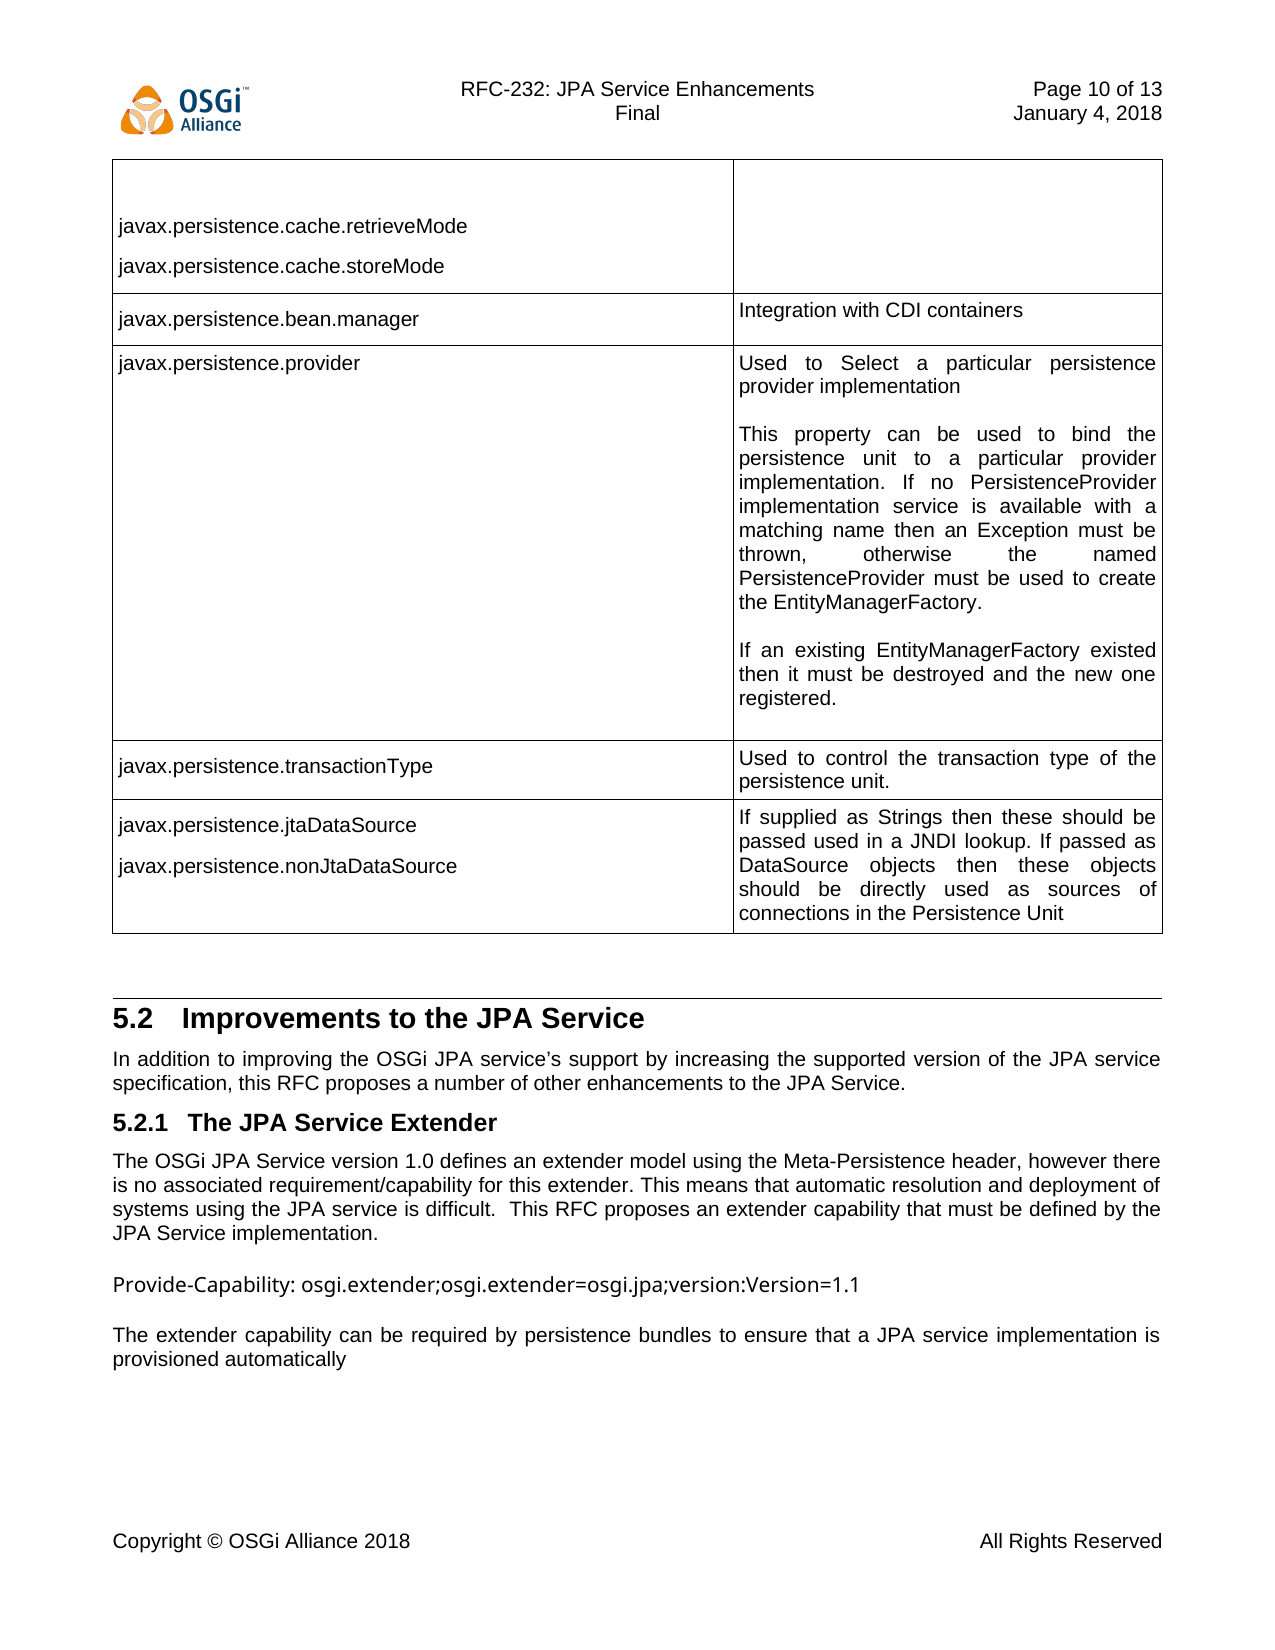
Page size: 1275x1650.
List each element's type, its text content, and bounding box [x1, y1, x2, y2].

table_cell [734, 160, 1162, 292]
table_cell javax.persistence.provider [113, 346, 733, 739]
table_cell javax.persistence.bean.manager [113, 294, 733, 344]
table_cell If supplied as Strings then these should be passed used in a JNDI lookup. If passed as DataSource objects then these objects should be directly used as sources of connections in the Persistence Unit [734, 800, 1162, 932]
subtitle Improvements to the JPA Service [112, 999, 1162, 1035]
table_cell javax.persistence.cache.retrieveMode javax.persistence.cache.storeMode [113, 160, 733, 292]
text In addition to improving the OSGi JPA service’s support by increasing the supported version of the JPA service specification, this RFC proposes a number of other enhancements to the JPA Service. [112, 1047, 1162, 1095]
table_cell javax.persistence.transactionType [113, 741, 733, 799]
table_cell Used to Select a particular persistence provider implementation This property can be used to bind the persistence unit to a particular provider implementation. If no PersistenceProvider implementation service is available with a matching name then an Exception must be thrown, otherwise the named PersistenceProvider must be used to create the EntityManagerFactory. If an existing EntityManagerFactory existed then it must be destroyed and the new one registered. [734, 346, 1162, 739]
subtitle The JPA Service Extender [112, 1108, 1162, 1136]
table_cell Used to control the transaction type of the persistence unit. [734, 741, 1162, 799]
text Provide-Capability: osgi.extender;osgi.extender=osgi.jpa;version:Version=1.1 [112, 1270, 1162, 1298]
text The OSGi JPA Service version 1.0 defines an extender model using the Meta-Persistence header, however there is no associated requirement/capability for this extender. This means that automatic resolution and deployment of systems using the JPA service is difficult. This RFC proposes an extender capability that must be defined by the JPA Service implementation. [112, 1149, 1162, 1245]
table_cell Integration with CDI containers [734, 294, 1162, 344]
table_cell javax.persistence.jtaDataSource javax.persistence.nonJtaDataSource [113, 800, 733, 932]
text The extender capability can be required by persistence bundles to ensure that a JPA service implementation is provisioned automatically [112, 1323, 1162, 1371]
picture [113, 78, 257, 142]
